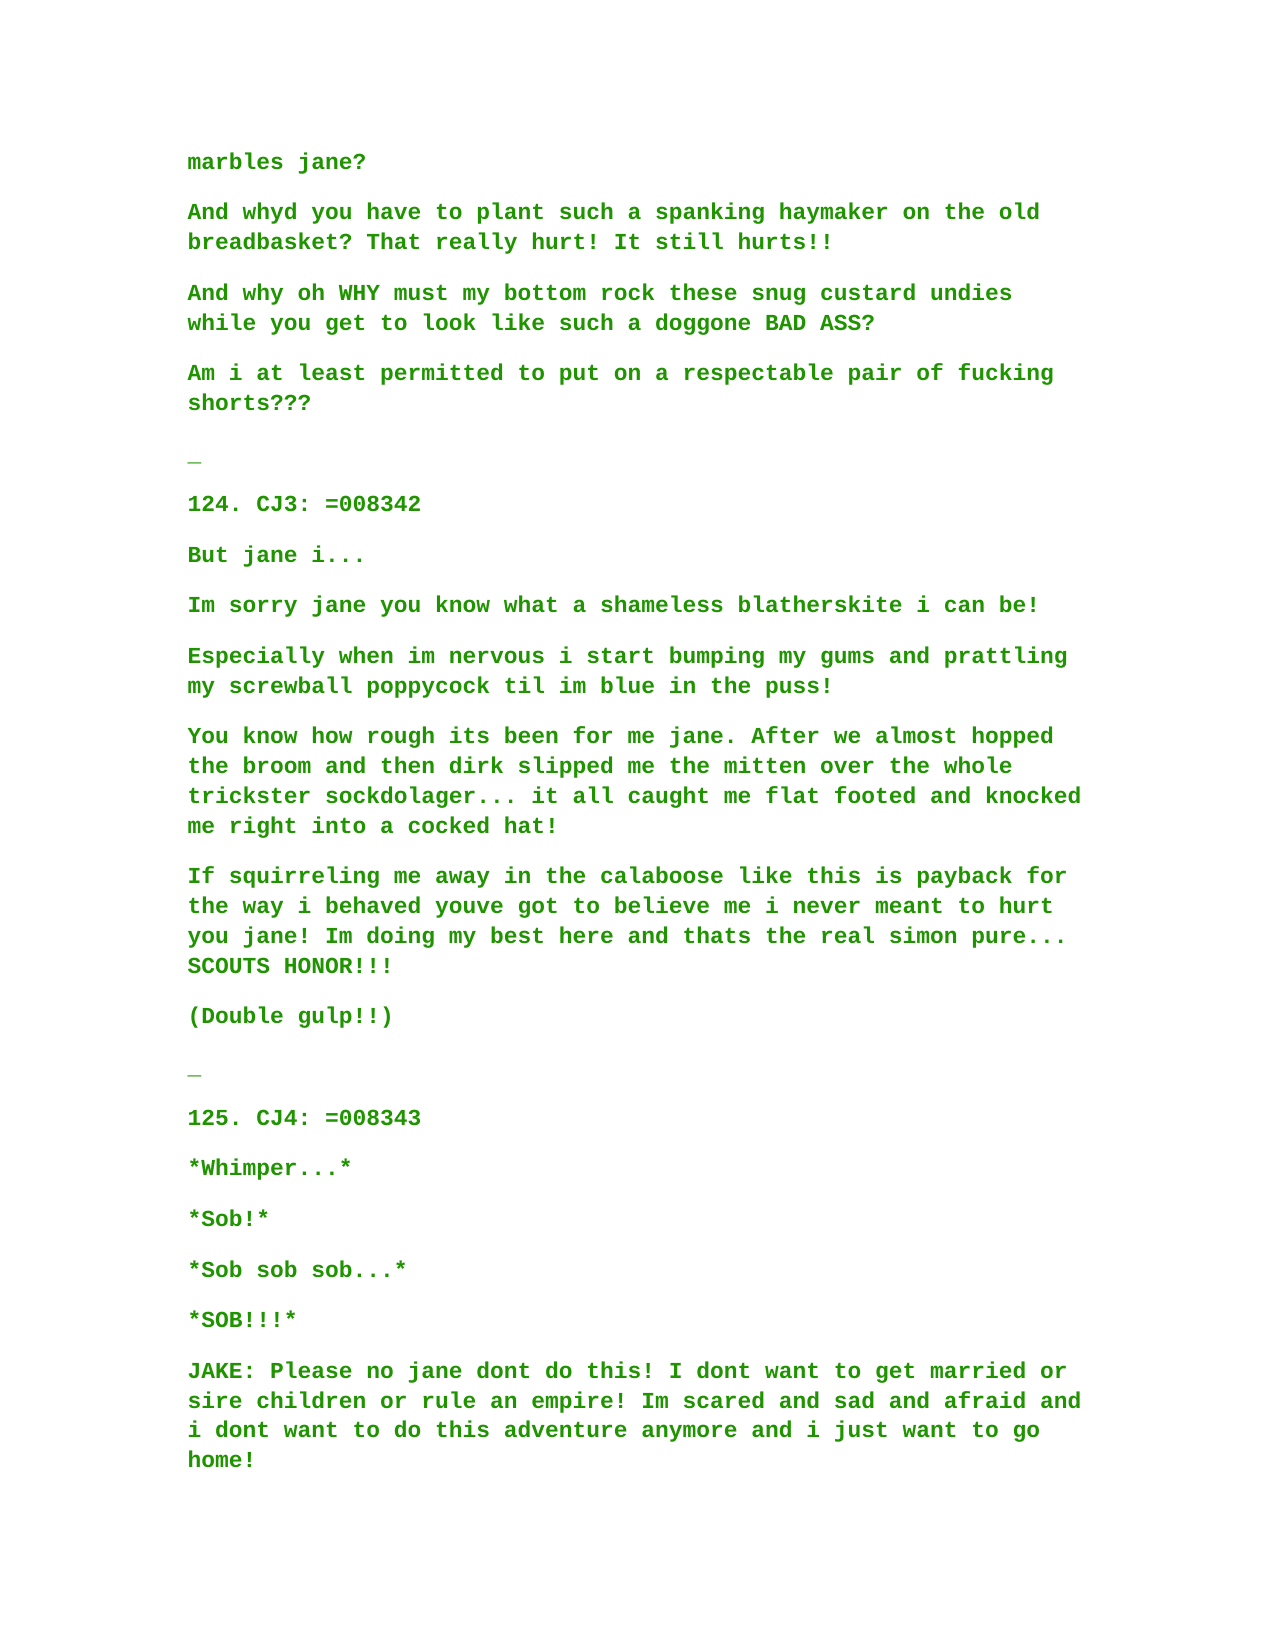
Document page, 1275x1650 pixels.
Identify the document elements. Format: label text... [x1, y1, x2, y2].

text _ [187, 1055, 1087, 1081]
text You know how rough its been for me jane. After we almost hopped the broom and then dirk slipped me the mitten over the whole trickster sockdolager... it all caught me flat footed and knocked me right into a cocked hat! [187, 725, 1087, 840]
text JAKE: Please no jane dont do this! I dont want to get married or sire children or rule an empire! Im scared and sad and afraid and i dont want to do this adventure anymore and i just want to go home! [187, 1359, 1087, 1474]
text But jane i... [187, 543, 1087, 569]
text And why oh WHY must my bottom rock these snug custard undies while you get to look like such a doggone BAD ASS? [187, 281, 1087, 337]
text *Whimper...* [187, 1157, 1087, 1183]
text Especially when im nervous i start bumping my gums and prattling my screwball poppycock til im blue in the puss! [187, 644, 1087, 700]
text *SOB!!!* [187, 1308, 1087, 1334]
text 124. CJ3: =008342 [187, 492, 1087, 518]
text Am i at least permitted to put on a respectable pair of fucking shorts??? [187, 361, 1087, 417]
text *Sob!* [187, 1207, 1087, 1233]
text If squirreling me away in the calaboose like this is payback for the way i behaved youve got to believe me i never meant to hurt you jane! Im doing my best here and thats the real simon pure... SCOUTS HONOR!!! [187, 865, 1087, 980]
text _ [187, 442, 1087, 468]
text *Sob sob sob...* [187, 1258, 1087, 1284]
text (Double gulp!!) [187, 1005, 1087, 1031]
text marbles jane? [187, 150, 1087, 176]
text 125. CJ4: =008343 [187, 1106, 1087, 1132]
text Im sorry jane you know what a shameless blatherskite i can be! [187, 594, 1087, 620]
text And whyd you have to plant such a spanking haymaker on the old breadbasket? That really hurt! It still hurts!! [187, 201, 1087, 256]
